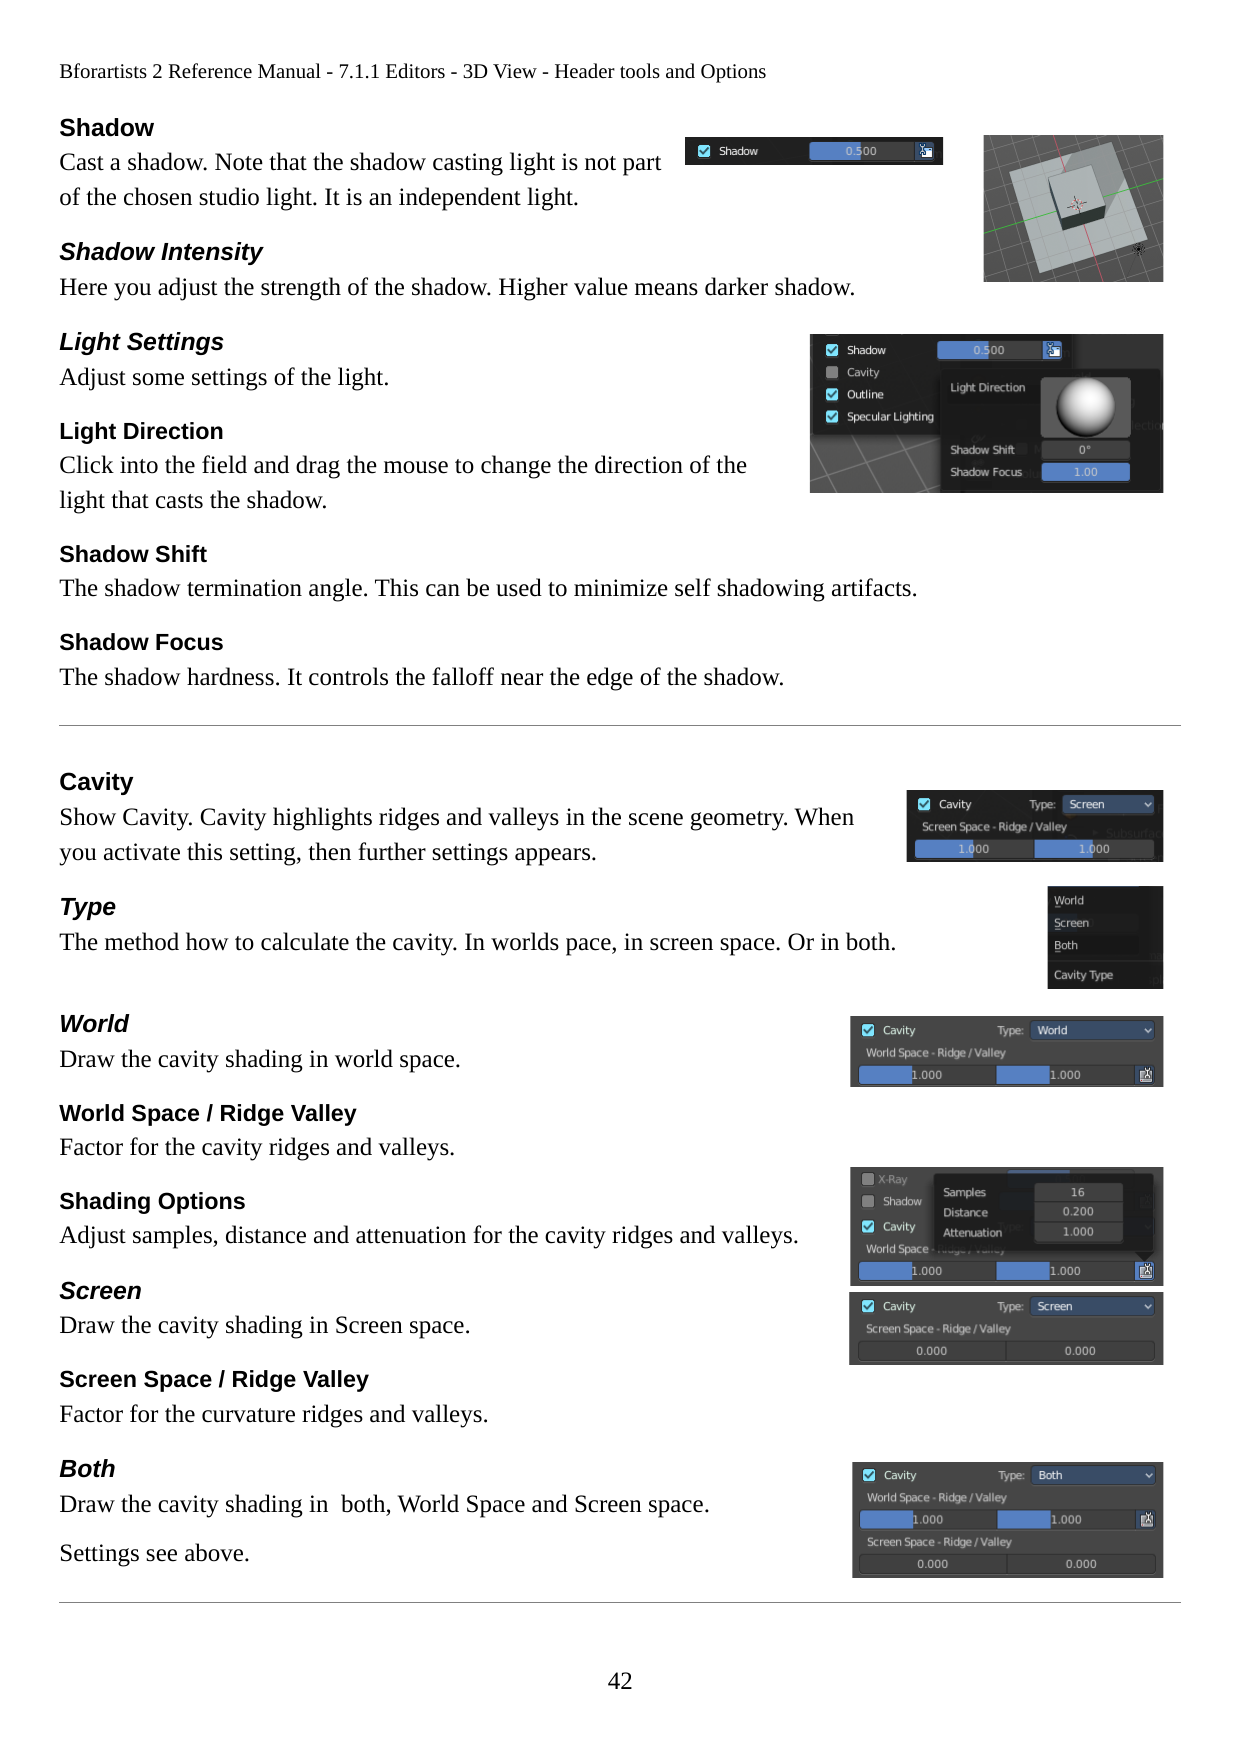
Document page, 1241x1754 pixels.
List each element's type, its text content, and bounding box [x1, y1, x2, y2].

subtitle World [59, 1009, 1181, 1037]
text Adjust some settings of the light. [59, 362, 809, 391]
subtitle Shadow Shift [59, 540, 1181, 567]
picture [685, 137, 944, 165]
picture [906, 790, 1164, 862]
text Factor for the cavity ridges and valleys. [59, 1132, 1181, 1161]
text The shadow hardness. It controls the falloff near the edge of the shadow. [59, 662, 1181, 690]
picture [809, 334, 1164, 493]
text Settings see above. [59, 1538, 852, 1567]
text Draw the cavity shading in Screen space. [59, 1311, 849, 1339]
text Draw the cavity shading in world space. [59, 1044, 850, 1072]
subtitle Screen Space / Ridge Valley [59, 1366, 1181, 1393]
text Click into the field and drag the mouse to change the direction of the light that casts the shadow. [59, 450, 1181, 514]
subtitle World Space / Ridge Valley [59, 1099, 1181, 1126]
subtitle Type [59, 892, 1047, 920]
picture [852, 1462, 1164, 1578]
text Here you adjust the strength of the shadow. Higher value means darker shadow. [59, 272, 1181, 301]
subtitle Light Direction [59, 417, 809, 444]
text Draw the cavity shading in both, World Space and Screen space. [59, 1489, 852, 1518]
subtitle [1164, 237, 1181, 266]
subtitle Screen [59, 1276, 1181, 1304]
subtitle Shadow [59, 113, 1181, 141]
text Cast a shadow. Note that the shadow casting light is not part of the chosen studio light. It is an independent light. [59, 147, 983, 211]
subtitle Shadow Focus [59, 628, 1181, 655]
text Factor for the curvature ridges and valleys. [59, 1399, 1181, 1428]
picture [850, 1016, 1164, 1087]
subtitle [1164, 892, 1181, 920]
subtitle Both [59, 1454, 1181, 1483]
text Adjust samples, distance and attenuation for the cavity ridges and valleys. [59, 1220, 850, 1249]
text Show Cavity. Cavity highlights ridges and valleys in the scene geometry. When you activate this setting, then further settings appears. [59, 802, 1181, 865]
picture [849, 1292, 1164, 1365]
subtitle Shading Options [59, 1187, 850, 1214]
picture [1047, 886, 1164, 989]
picture [850, 1167, 1164, 1286]
subtitle Shadow Intensity [59, 237, 983, 266]
picture [983, 135, 1164, 282]
subtitle [1164, 1187, 1181, 1214]
subtitle Cavity [59, 767, 1181, 796]
text The shadow termination angle. This can be used to minimize self shadowing artifacts. [59, 573, 1181, 602]
subtitle [1164, 417, 1181, 444]
text [1164, 1538, 1181, 1567]
subtitle Light Settings [59, 327, 1181, 356]
text The method how to calculate the cavity. In worlds pace, in screen space. Or in both. [59, 927, 1047, 955]
